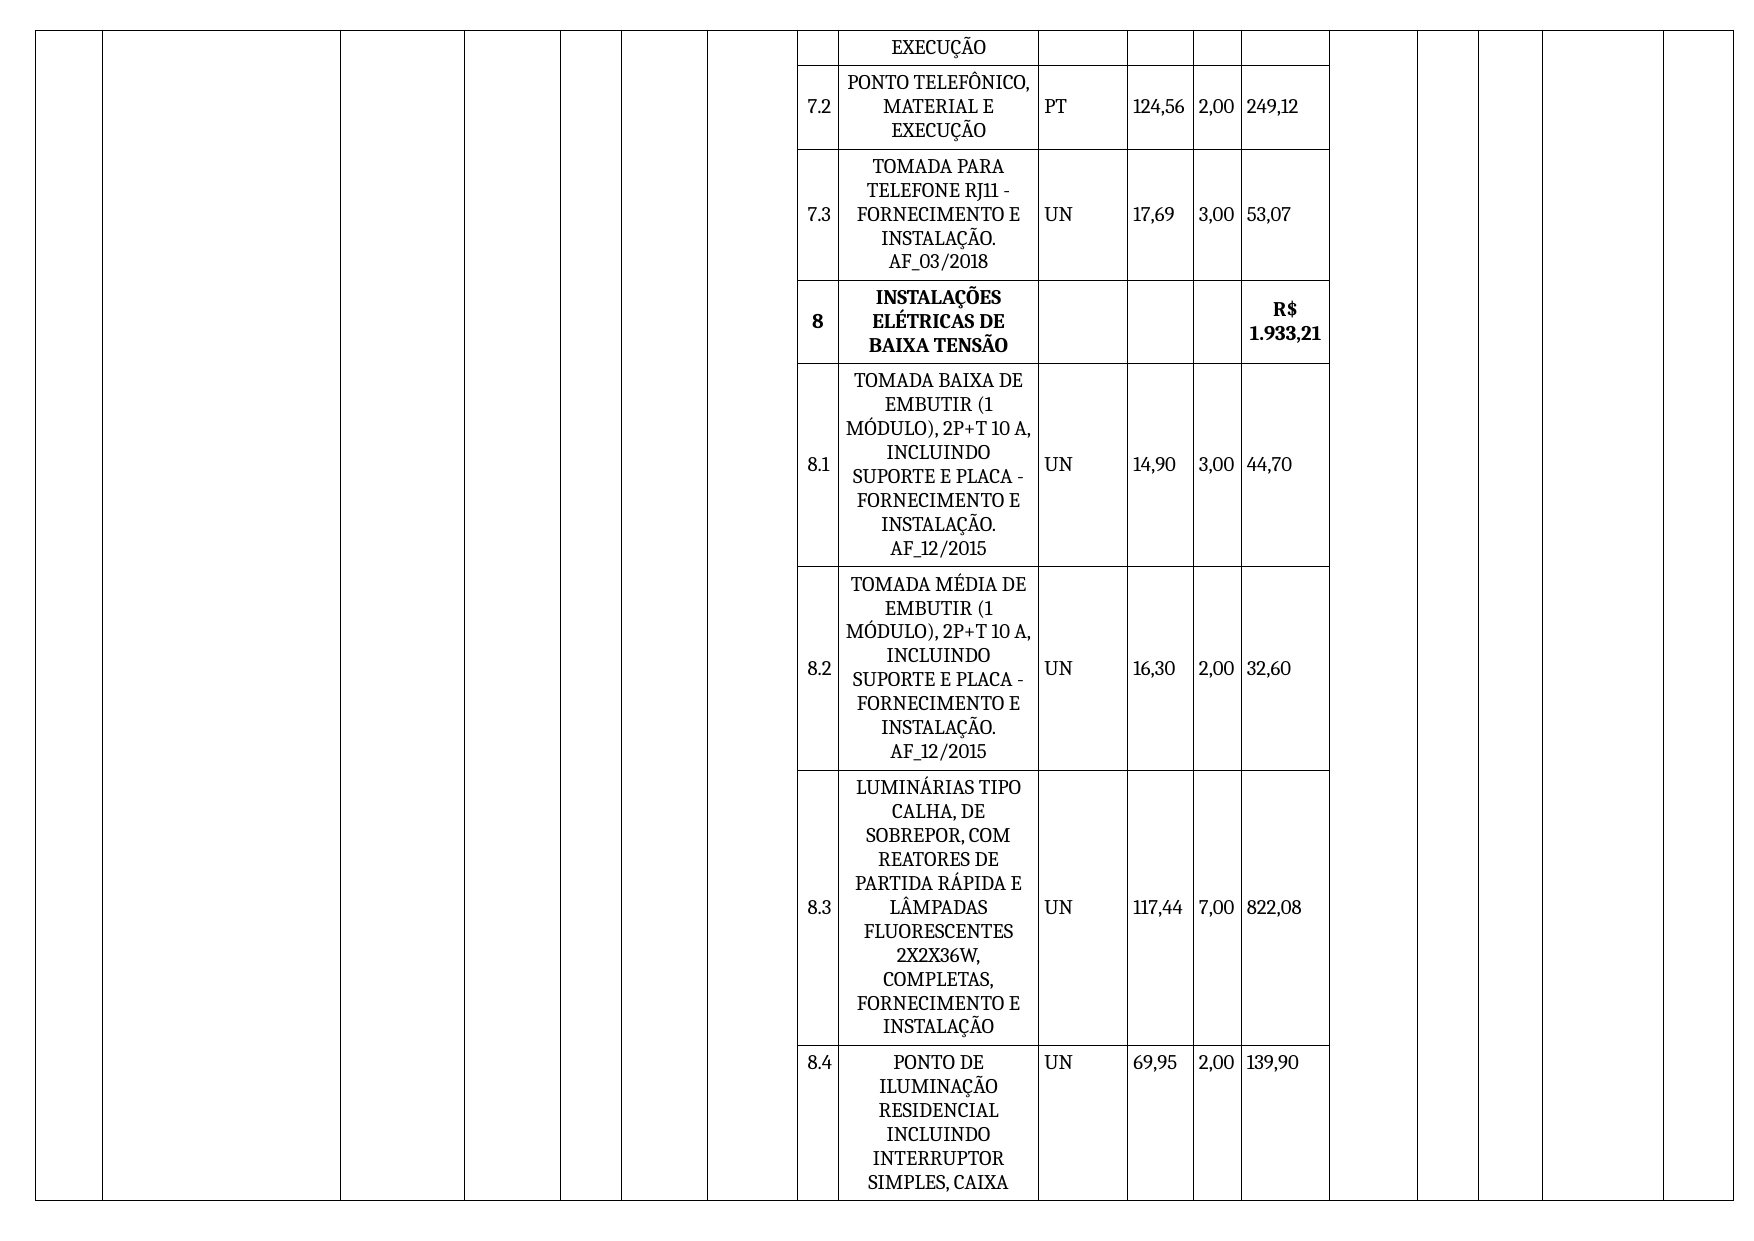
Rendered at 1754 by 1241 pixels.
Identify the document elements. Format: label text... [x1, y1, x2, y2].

table_cell 7,00 [1194, 771, 1241, 1045]
table_cell 32,60 [1242, 567, 1329, 770]
table_cell [798, 31, 838, 65]
table_cell 139,90 [1242, 1046, 1329, 1200]
table_cell 7.2 [798, 66, 838, 148]
table_cell 249,12 [1242, 66, 1329, 148]
table_cell PT [1039, 66, 1127, 148]
table_cell 8.1 [798, 364, 838, 566]
table_cell 2,00 [1194, 1046, 1241, 1200]
table_cell [1039, 281, 1127, 363]
table_cell 14,90 [1128, 364, 1193, 566]
table_cell 2,00 [1194, 66, 1241, 148]
table_cell [1543, 31, 1663, 1200]
table_cell PONTO DE ILUMINAÇÃO RESIDENCIAL INCLUINDO INTERRUPTOR SIMPLES, CAIXA [839, 1046, 1038, 1200]
table_cell [1128, 31, 1193, 65]
table_cell [1664, 31, 1733, 1200]
table_cell 44,70 [1242, 364, 1329, 566]
table_cell EXECUÇÃO [839, 31, 1038, 65]
table_cell [1242, 31, 1329, 65]
table_cell [341, 31, 464, 1200]
table_cell [1479, 31, 1542, 1200]
table_cell TOMADA BAIXA DE EMBUTIR (1 MÓDULO), 2P+T 10 A, INCLUINDO SUPORTE E PLACA - FORNECIMENTO E INSTALAÇÃO. AF_12/2015 [839, 364, 1038, 566]
table_cell 53,07 [1242, 150, 1329, 280]
table_cell 8 [798, 281, 838, 363]
table_cell [1194, 281, 1241, 363]
table_cell 8.2 [798, 567, 838, 770]
table_cell 2,00 [1194, 567, 1241, 770]
table_cell [465, 31, 560, 1200]
table_cell 8.4 [798, 1046, 838, 1200]
table_cell 124,56 [1128, 66, 1193, 148]
table_cell TOMADA PARA TELEFONE RJ11 - FORNECIMENTO E INSTALAÇÃO. AF_03/2018 [839, 150, 1038, 280]
table_cell [1039, 31, 1127, 65]
table_cell [36, 31, 102, 1200]
table_cell 822,08 [1242, 771, 1329, 1045]
table_cell UN [1039, 1046, 1127, 1200]
table_cell UN [1039, 567, 1127, 770]
table_cell [103, 31, 340, 1200]
table_cell TOMADA MÉDIA DE EMBUTIR (1 MÓDULO), 2P+T 10 A, INCLUINDO SUPORTE E PLACA - FORNECIMENTO E INSTALAÇÃO. AF_12/2015 [839, 567, 1038, 770]
table_cell INSTALAÇÕES ELÉTRICAS DE BAIXA TENSÃO [839, 281, 1038, 363]
table_cell 17,69 [1128, 150, 1193, 280]
table_cell 8.3 [798, 771, 838, 1045]
table_cell LUMINÁRIAS TIPO CALHA, DE SOBREPOR, COM REATORES DE PARTIDA RÁPIDA E LÂMPADAS FLUORESCENTES 2X2X36W, COMPLETAS, FORNECIMENTO E INSTALAÇÃO [839, 771, 1038, 1045]
table_cell UN [1039, 771, 1127, 1045]
table_cell R$ 1.933,21 [1242, 281, 1329, 363]
table_cell 3,00 [1194, 364, 1241, 566]
table_cell [708, 31, 797, 1200]
table_cell 117,44 [1128, 771, 1193, 1045]
table_cell UN [1039, 150, 1127, 280]
table_cell [622, 31, 707, 1200]
table_cell 7.3 [798, 150, 838, 280]
table_cell 16,30 [1128, 567, 1193, 770]
table_cell [1194, 31, 1241, 65]
table_cell 69,95 [1128, 1046, 1193, 1200]
table_cell [1330, 31, 1417, 1200]
table_cell PONTO TELEFÔNICO, MATERIAL E EXECUÇÃO [839, 66, 1038, 148]
table_cell [1128, 281, 1193, 363]
table_cell [1418, 31, 1478, 1200]
table_cell [561, 31, 621, 1200]
table_cell 3,00 [1194, 150, 1241, 280]
table_cell UN [1039, 364, 1127, 566]
